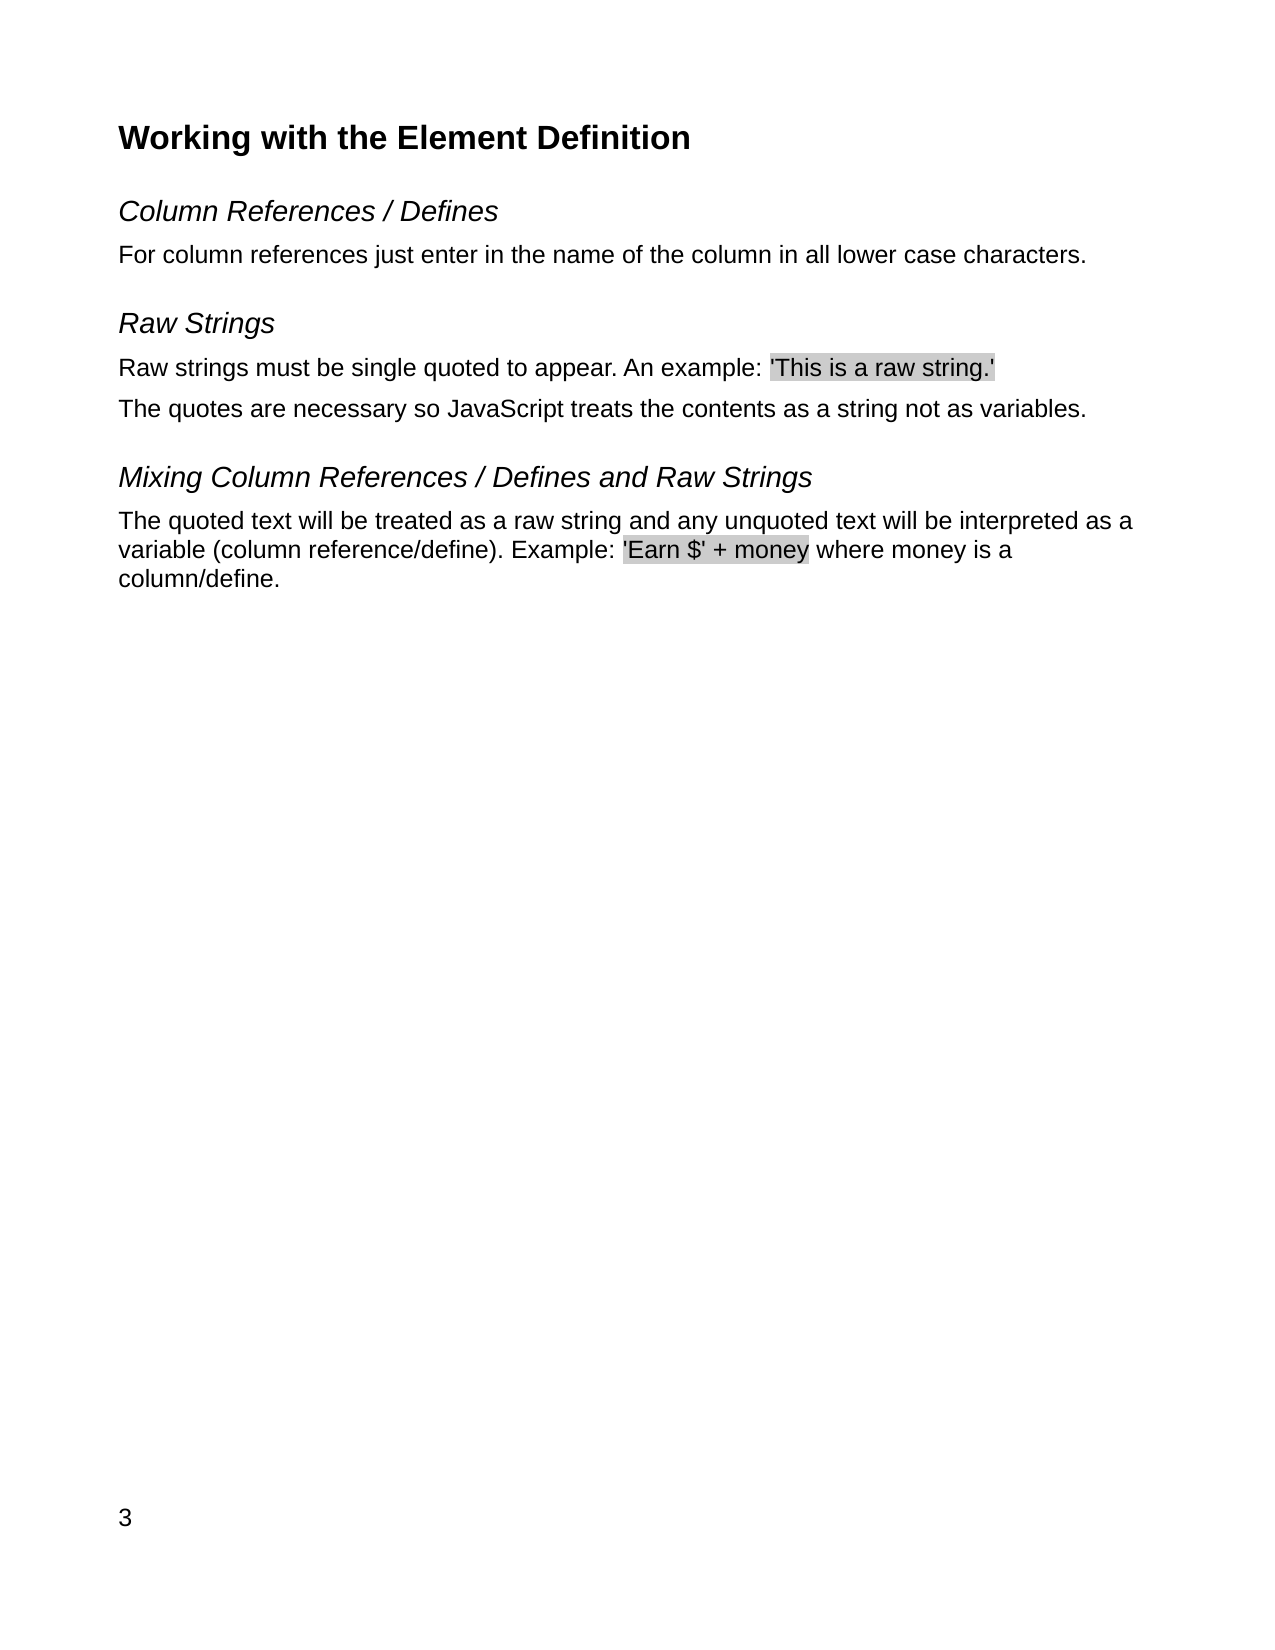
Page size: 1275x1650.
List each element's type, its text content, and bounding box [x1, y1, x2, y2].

subtitle Raw Strings [118, 307, 1157, 340]
text Raw strings must be single quoted to appear. An example: 'This is a raw string.' [118, 353, 1157, 381]
subtitle Working with the Element Definition [118, 118, 1157, 157]
text For column references just enter in the name of the column in all lower case characters. [118, 240, 1157, 269]
subtitle Mixing Column References / Defines and Raw Strings [118, 460, 1157, 494]
text The quoted text will be treated as a raw string and any unquoted text will be interpreted as a variable (column reference/define). Example: 'Earn $' + money where money is a column/define. [118, 506, 1157, 592]
text The quotes are necessary so JavaScript treats the contents as a string not as variables. [118, 394, 1157, 423]
subtitle Column References / Defines [118, 194, 1157, 228]
